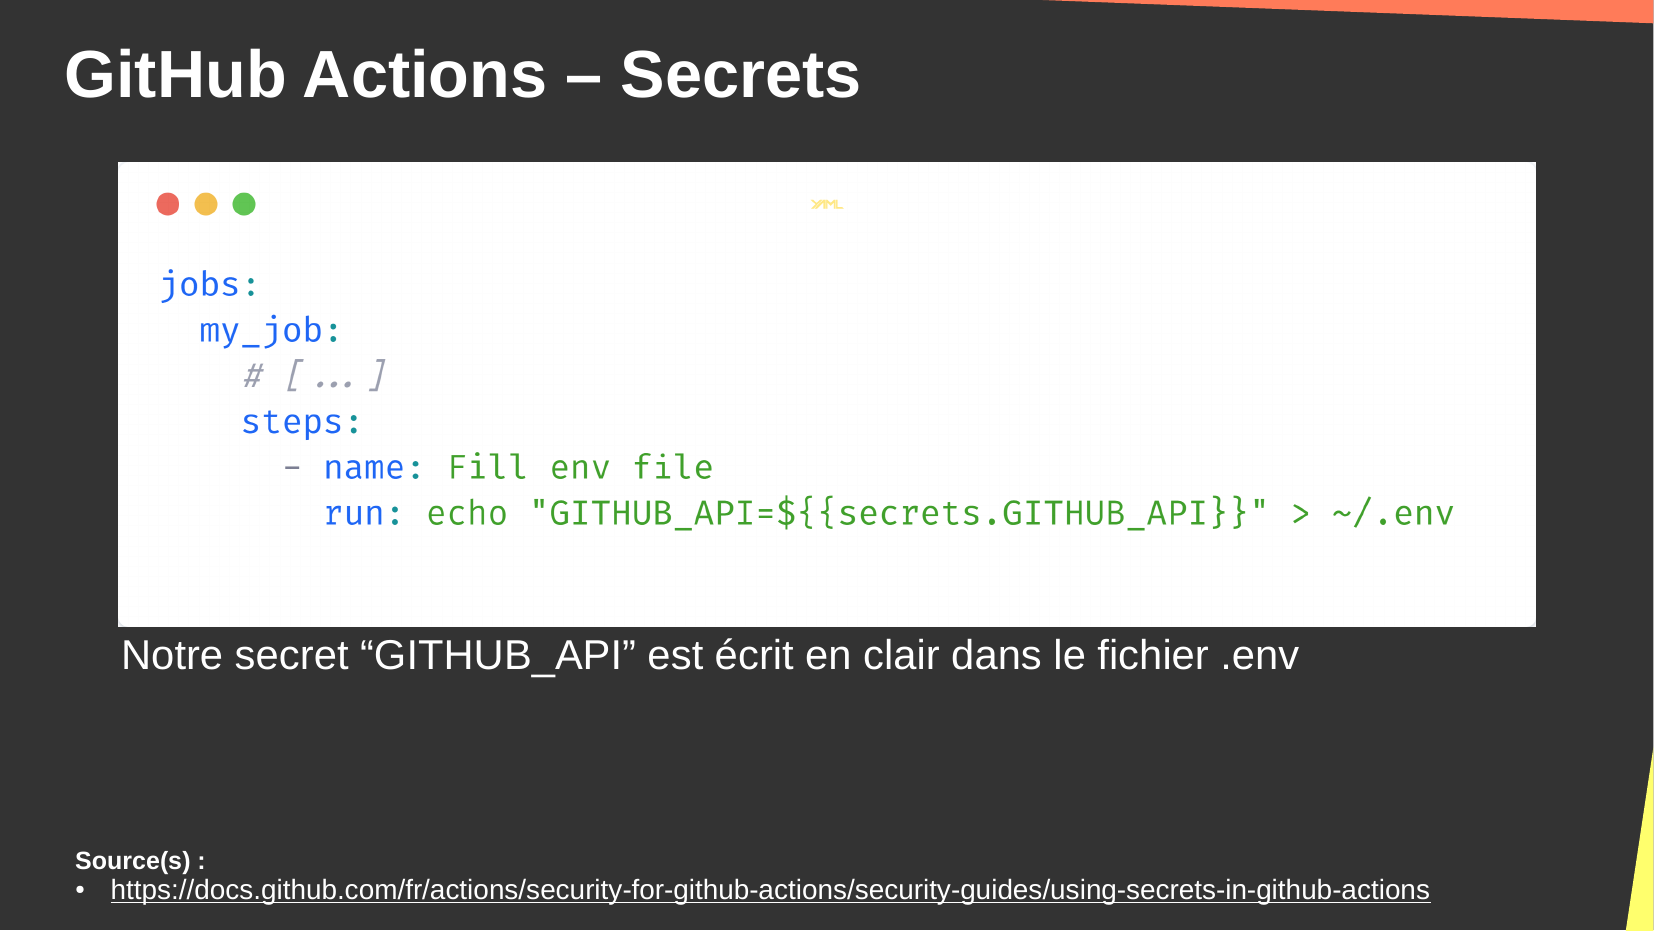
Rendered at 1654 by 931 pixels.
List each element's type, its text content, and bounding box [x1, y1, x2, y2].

picture [118, 162, 1536, 627]
title GitHub Actions – Secrets [64, 37, 1471, 113]
text_box [1042, 0, 1654, 24]
text_box Notre secret “GITHUB_API” est écrit en clair dans le fichier .env [106, 624, 1477, 697]
text_box Source(s) : https://docs.github.com/fr/actions/security-for-github-actions/security-guides/using-secrets-in-github-actions [60, 806, 1607, 914]
text_box [1625, 743, 1654, 931]
